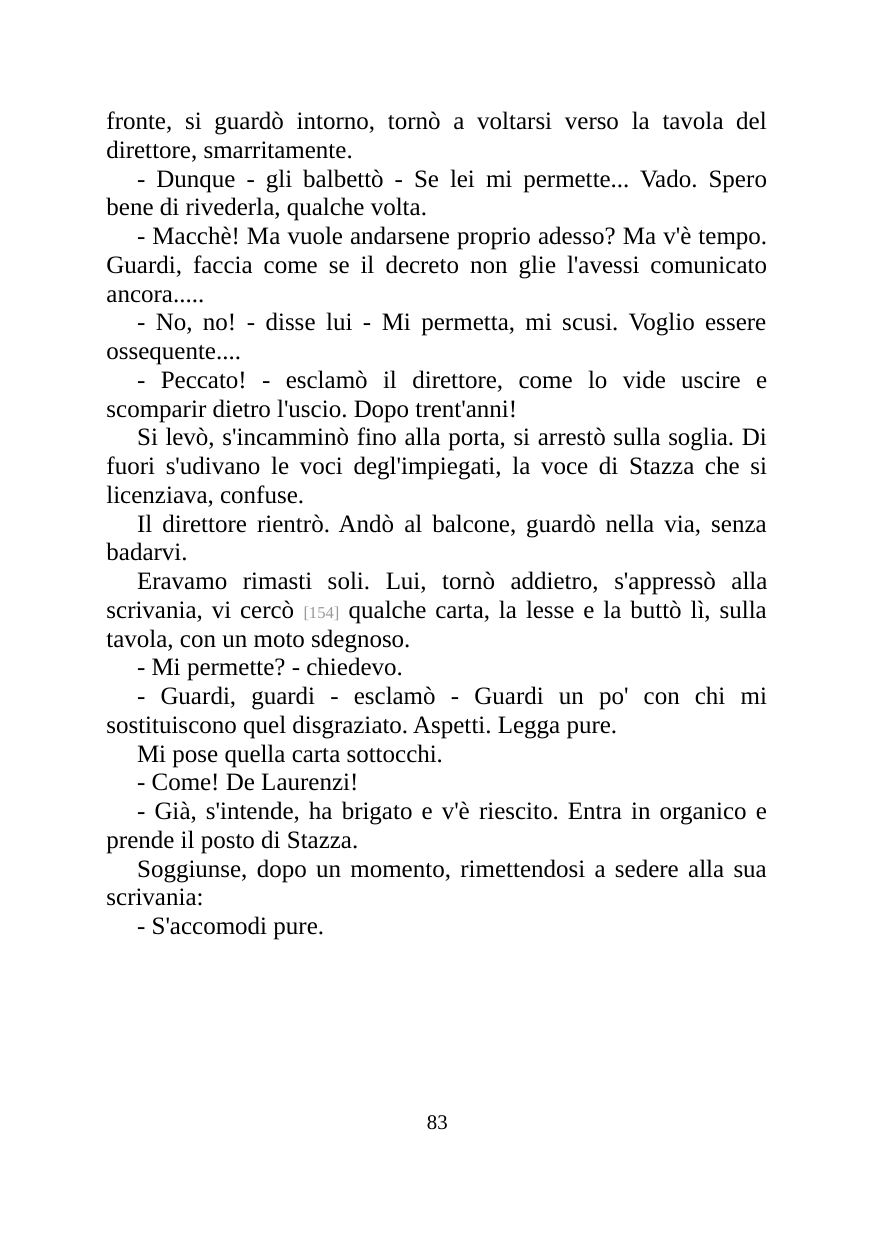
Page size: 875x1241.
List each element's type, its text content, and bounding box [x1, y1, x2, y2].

text Soggiunse, dopo un momento, rimettendosi a sedere alla sua scrivania: [106, 854, 768, 911]
text - No, no! - disse lui - Mi permetta, mi scusi. Voglio essere ossequente.... [106, 307, 768, 365]
text - Mi permette? - chiedevo. [106, 652, 768, 681]
text - Peccato! - esclamò il direttore, come lo vide uscire e scomparir dietro l'uscio. Dopo trent'anni! [106, 365, 768, 422]
text Eravamo rimasti soli. Lui, tornò addietro, s'appressò alla scrivania, vi cercò [154] qualche carta, la lesse e la buttò lì, sulla tavola, con un moto sdegnoso. [106, 566, 768, 652]
text - Già, s'intende, ha brigato e v'è riescito. Entra in organico e prende il posto di Stazza. [106, 796, 768, 854]
text Mi pose quella carta sottocchi. [106, 739, 768, 767]
text fronte, si guardò intorno, tornò a voltarsi verso la tavola del direttore, smarritamente. [106, 106, 768, 164]
text - S'accomodi pure. [106, 911, 768, 940]
text - Macchè! Ma vuole andarsene proprio adesso? Ma v'è tempo. Guardi, faccia come se il decreto non glie l'avessi comunicato ancora..... [106, 221, 768, 307]
text Il direttore rientrò. Andò al balcone, guardò nella via, senza badarvi. [106, 509, 768, 566]
text Si levò, s'incamminò fino alla porta, si arrestò sulla soglia. Di fuori s'udivano le voci degl'impiegati, la voce di Stazza che si licenziava, confuse. [106, 422, 768, 509]
text - Guardi, guardi - esclamò - Guardi un po' con chi mi sostituiscono quel disgraziato. Aspetti. Legga pure. [106, 681, 768, 739]
text - Dunque - gli balbettò - Se lei mi permette... Vado. Spero bene di rivederla, qualche volta. [106, 164, 768, 221]
text - Come! De Laurenzi! [106, 767, 768, 796]
